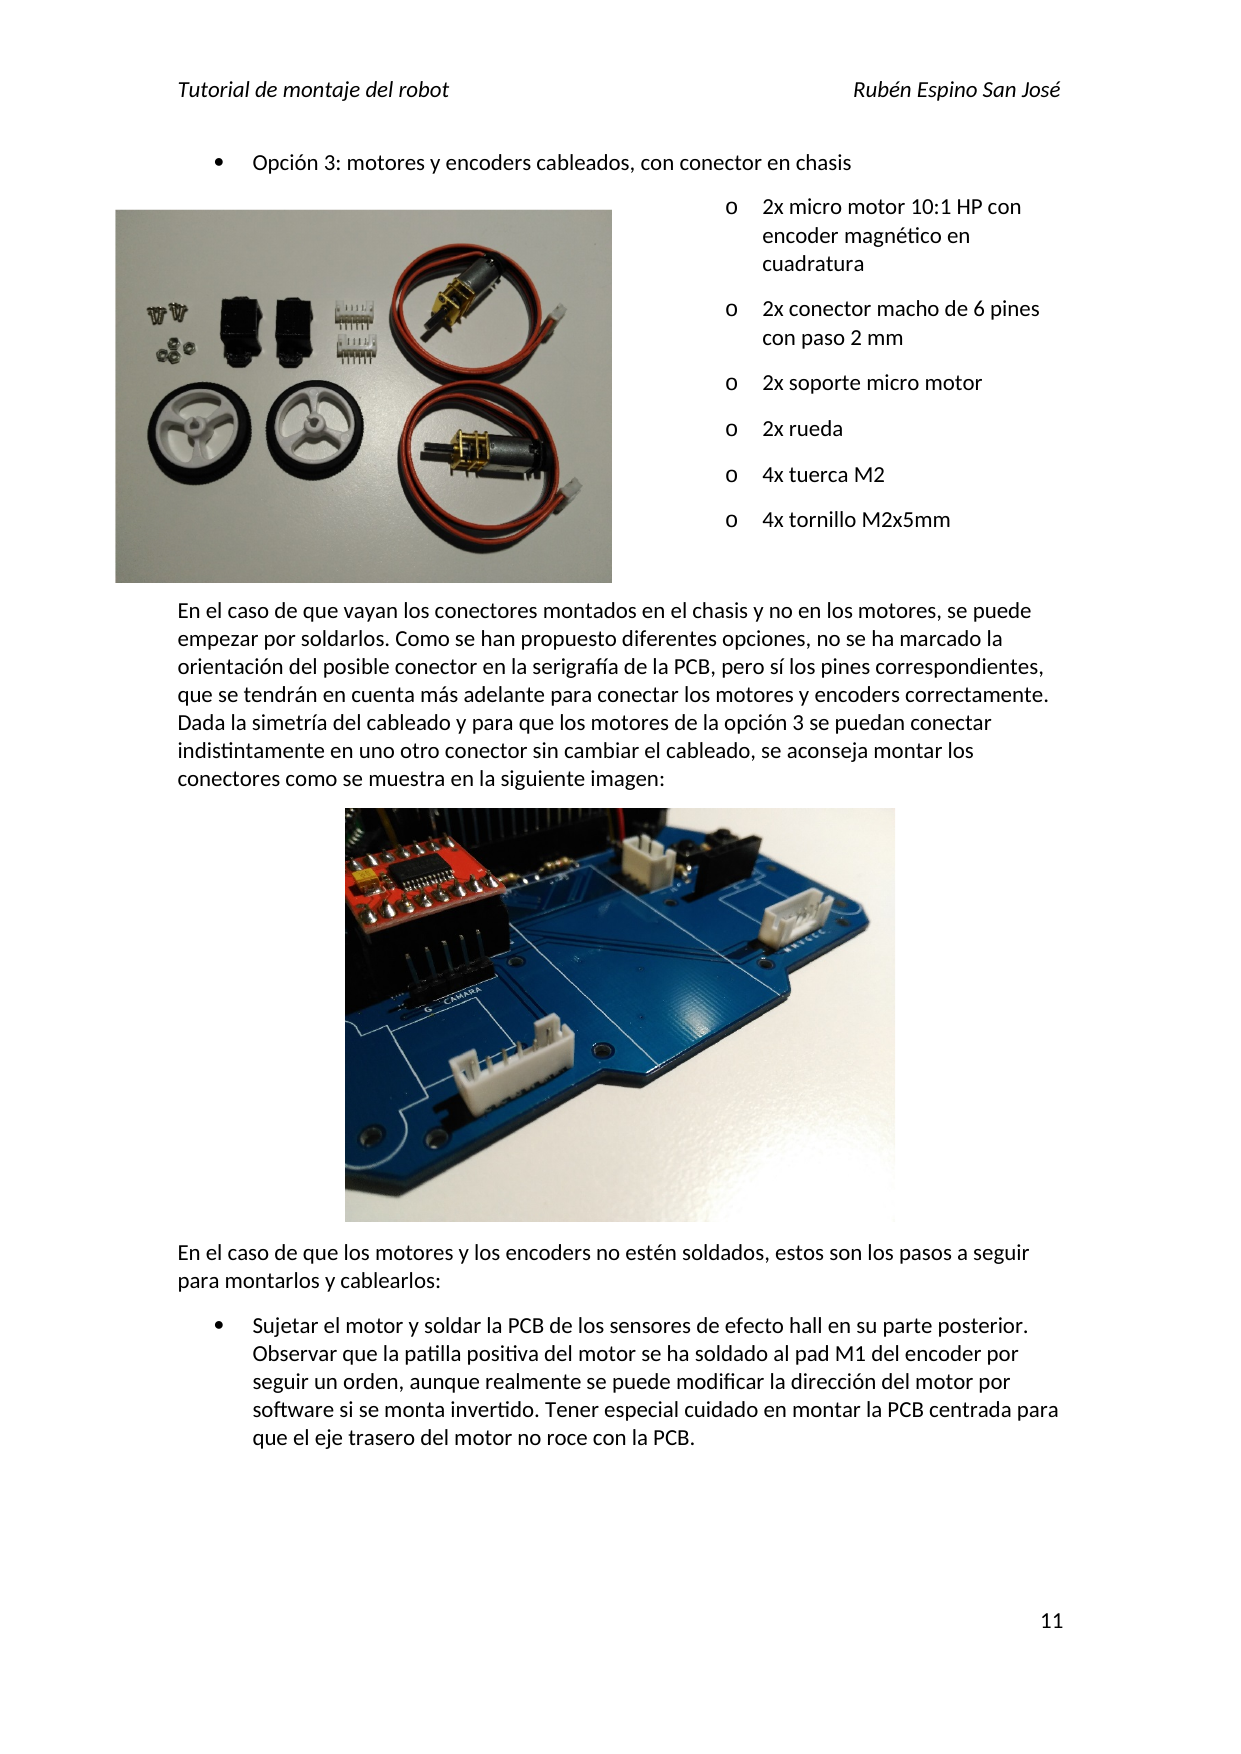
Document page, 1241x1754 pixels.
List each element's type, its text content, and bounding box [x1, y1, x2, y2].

list 2x rueda [612, 414, 1063, 443]
list Opción 3: motores y encoders cableados, con conector en chasis [215, 148, 1063, 176]
list 2x soporte micro motor [612, 368, 1063, 397]
list 2x conector macho de 6 pines con paso 2 mm [612, 294, 1063, 351]
list 4x tornillo M2x5mm [612, 506, 1063, 535]
list 4x tuerca M2 [612, 460, 1063, 489]
text En el caso de que vayan los conectores montados en el chasis y no en los motores, se puede empezar por soldarlos. Como se han propuesto diferentes opciones, no se ha marcado la orientación del posible conector en la serigrafía de la PCB, pero sí los pines correspondientes, que se tendrán en cuenta más adelante para conectar los motores y encoders correctamente. Dada la simetría del cableado y para que los motores de la opción 3 se puedan conectar indistintamente en uno otro conector sin cambiar el cableado, se aconseja montar los conectores como se muestra en la siguiente imagen: [177, 596, 1063, 792]
list Sujetar el motor y soldar la PCB de los sensores de efecto hall en su parte posterior. Observar que la patilla positiva del motor se ha soldado al pad M1 del encoder por seguir un orden, aunque realmente se puede modificar la dirección del motor por software si se monta invertido. Tener especial cuidado en montar la PCB centrada para que el eje trasero del motor no roce con la PCB. [215, 1311, 1063, 1451]
text En el caso de que los motores y los encoders no estén soldados, estos son los pasos a seguir para montarlos y cablearlos: [177, 1238, 1063, 1294]
list 2x micro motor 10:1 HP con encoder magnético en cuadratura [290, 192, 1063, 277]
